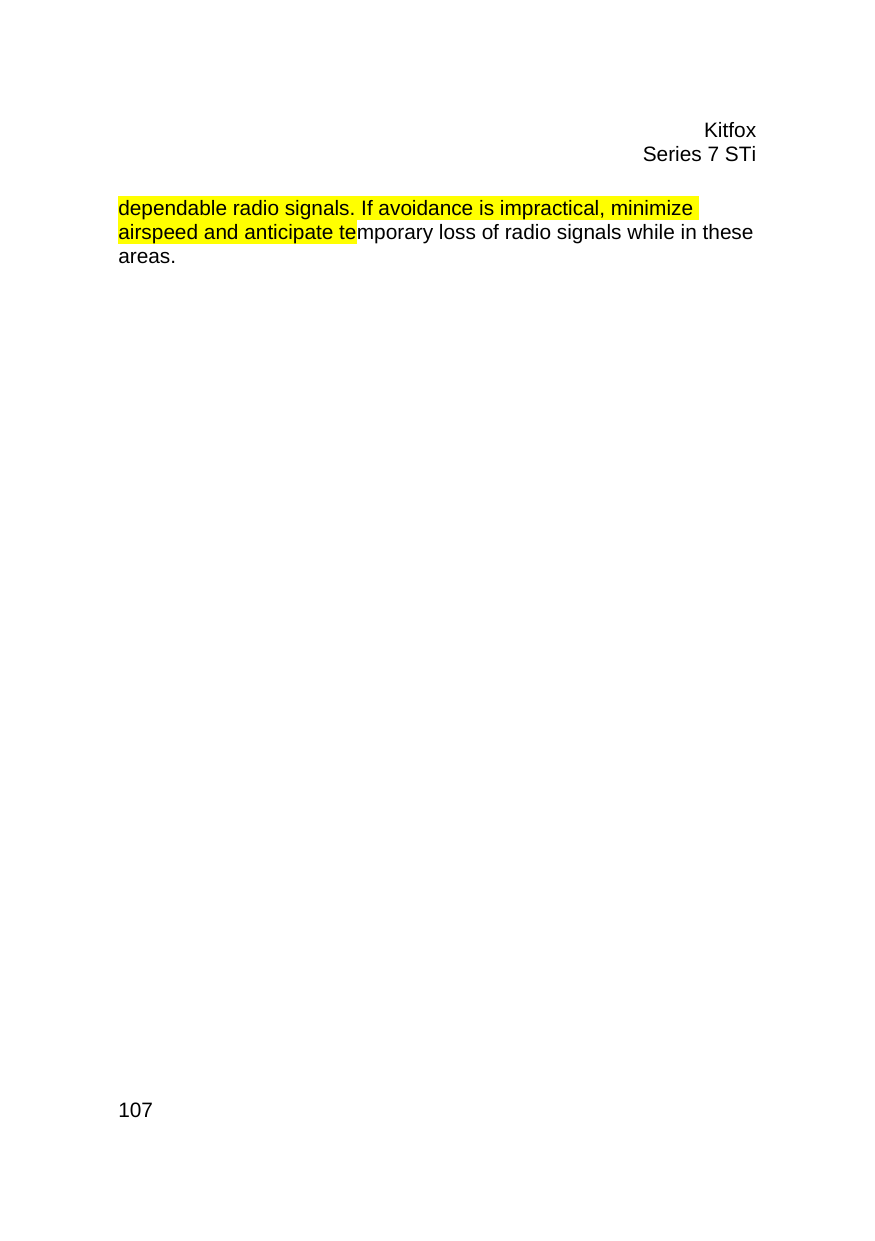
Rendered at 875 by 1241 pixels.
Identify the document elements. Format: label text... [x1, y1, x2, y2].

text dependable radio signals. If avoidance is impractical, minimize airspeed and anticipate temporary loss of radio signals while in these areas. [118, 196, 756, 268]
